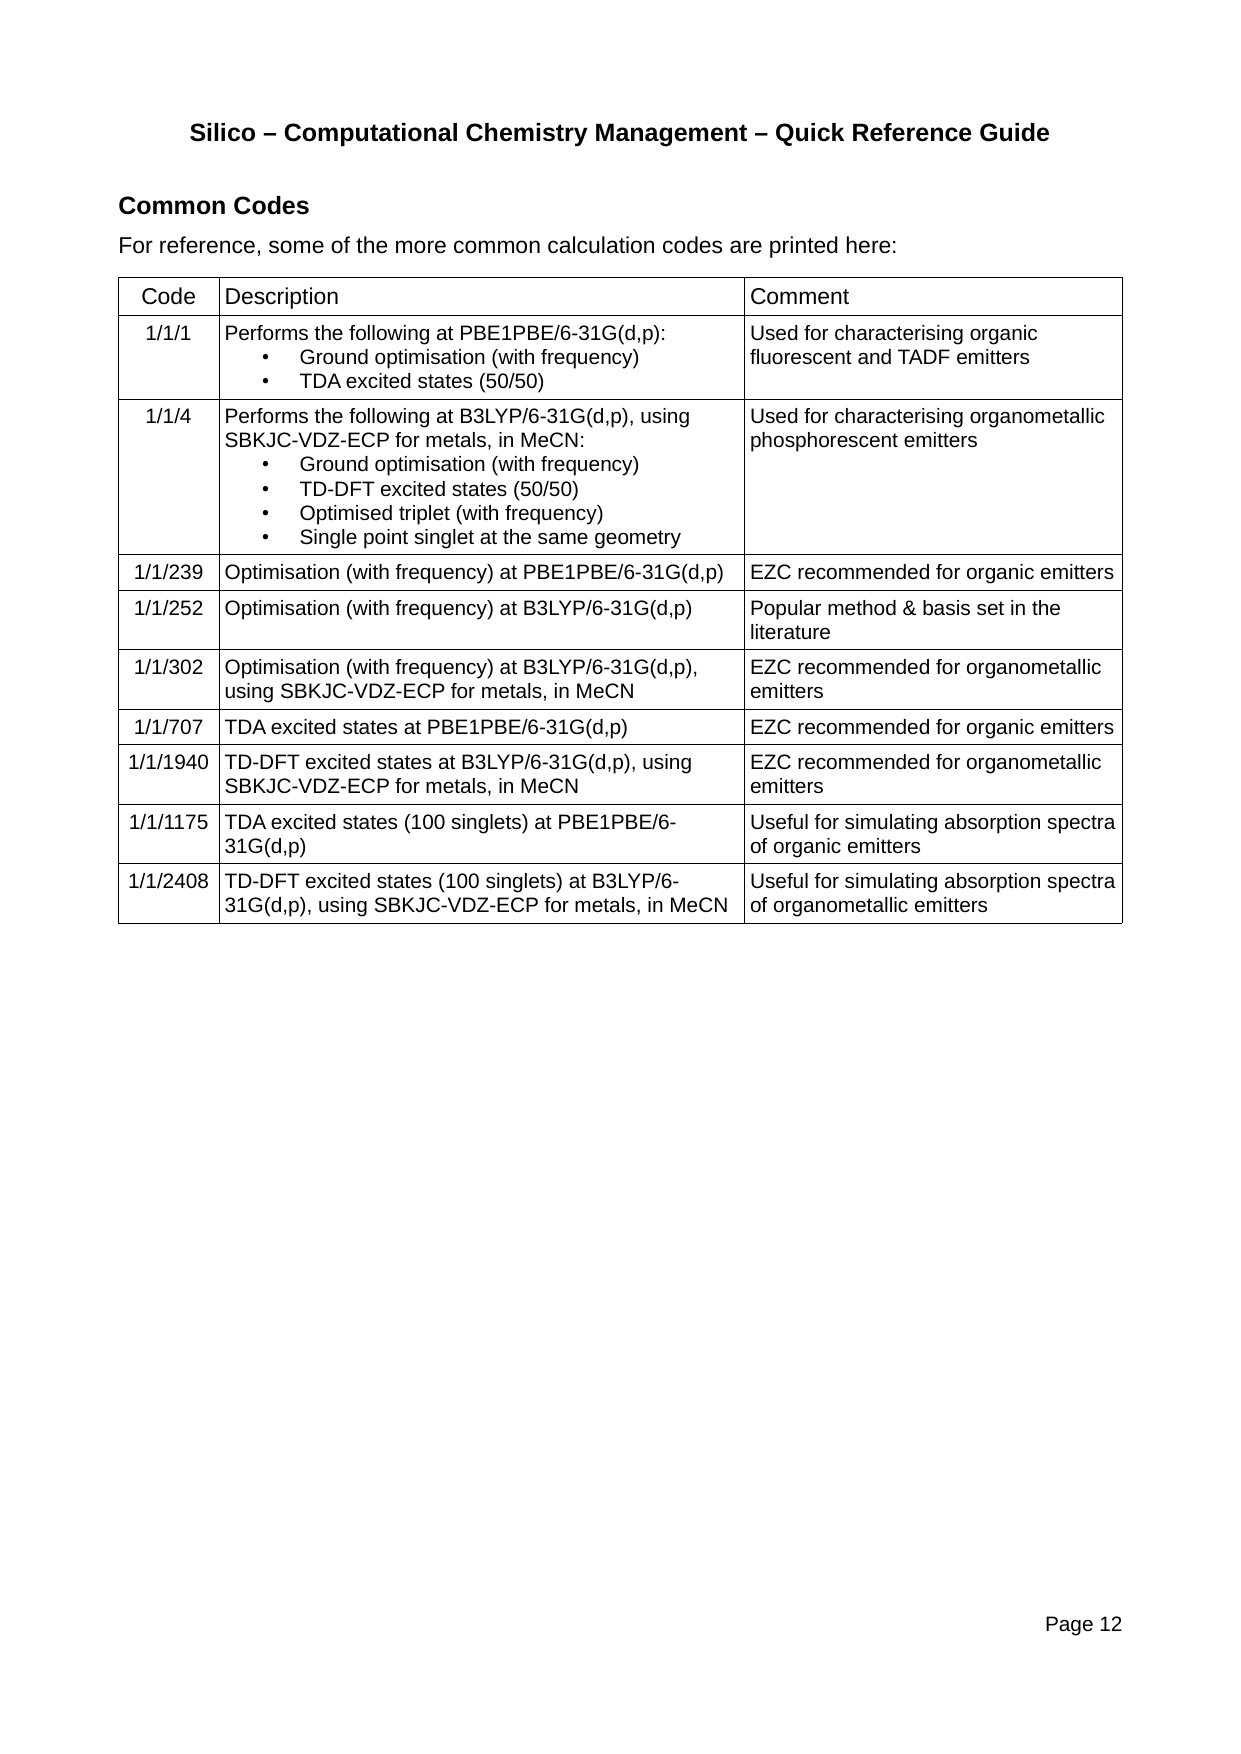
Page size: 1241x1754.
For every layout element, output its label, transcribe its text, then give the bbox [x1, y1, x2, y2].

table_cell TDA excited states at PBE1PBE/6-31G(d,p) [220, 710, 744, 744]
table_header Code [119, 278, 219, 315]
table_cell 1/1/1 [119, 316, 219, 398]
table_cell 1/1/4 [119, 400, 219, 554]
table_cell Popular method & basis set in the literature [745, 591, 1122, 649]
table_header Description [220, 278, 744, 315]
table_cell EZC recommended for organometallic emitters [745, 650, 1122, 709]
table_cell Used for characterising organic fluorescent and TADF emitters [745, 316, 1122, 398]
table_cell 1/1/1175 [119, 805, 219, 863]
subtitle Common Codes [118, 191, 1122, 220]
table_cell 1/1/1940 [119, 745, 219, 804]
table_cell Useful for simulating absorption spectra of organic emitters [745, 805, 1122, 863]
table_cell EZC recommended for organic emitters [745, 710, 1122, 744]
table_cell EZC recommended for organometallic emitters [745, 745, 1122, 804]
table_cell Performs the following at B3LYP/6-31G(d,p), using SBKJC-VDZ-ECP for metals, in MeCN: Ground optimisation (with frequency) TD-DFT excited states (50/50) Optimised triplet (with frequency) Single point singlet at the same geometry [220, 400, 744, 554]
table_cell Used for characterising organometallic phosphorescent emitters [745, 400, 1122, 554]
table_cell TDA excited states (100 singlets) at PBE1PBE/6-31G(d,p) [220, 805, 744, 863]
table_cell 1/1/239 [119, 555, 219, 590]
table_cell Optimisation (with frequency) at B3LYP/6-31G(d,p), using SBKJC-VDZ-ECP for metals, in MeCN [220, 650, 744, 709]
table_cell TD-DFT excited states at B3LYP/6-31G(d,p), using SBKJC-VDZ-ECP for metals, in MeCN [220, 745, 744, 804]
table_cell 1/1/707 [119, 710, 219, 744]
table_header Comment [745, 278, 1122, 315]
table_cell Optimisation (with frequency) at PBE1PBE/6-31G(d,p) [220, 555, 744, 590]
table_cell Performs the following at PBE1PBE/6-31G(d,p): Ground optimisation (with frequency) TDA excited states (50/50) [220, 316, 744, 398]
table_cell TD-DFT excited states (100 singlets) at B3LYP/6-31G(d,p), using SBKJC-VDZ-ECP for metals, in MeCN [220, 864, 744, 923]
table_cell Useful for simulating absorption spectra of organometallic emitters [745, 864, 1122, 923]
table_cell 1/1/302 [119, 650, 219, 709]
table_cell Optimisation (with frequency) at B3LYP/6-31G(d,p) [220, 591, 744, 649]
text For reference, some of the more common calculation codes are printed here: [118, 232, 1122, 258]
table_cell EZC recommended for organic emitters [745, 555, 1122, 590]
table_cell 1/1/2408 [119, 864, 219, 923]
table_cell 1/1/252 [119, 591, 219, 649]
